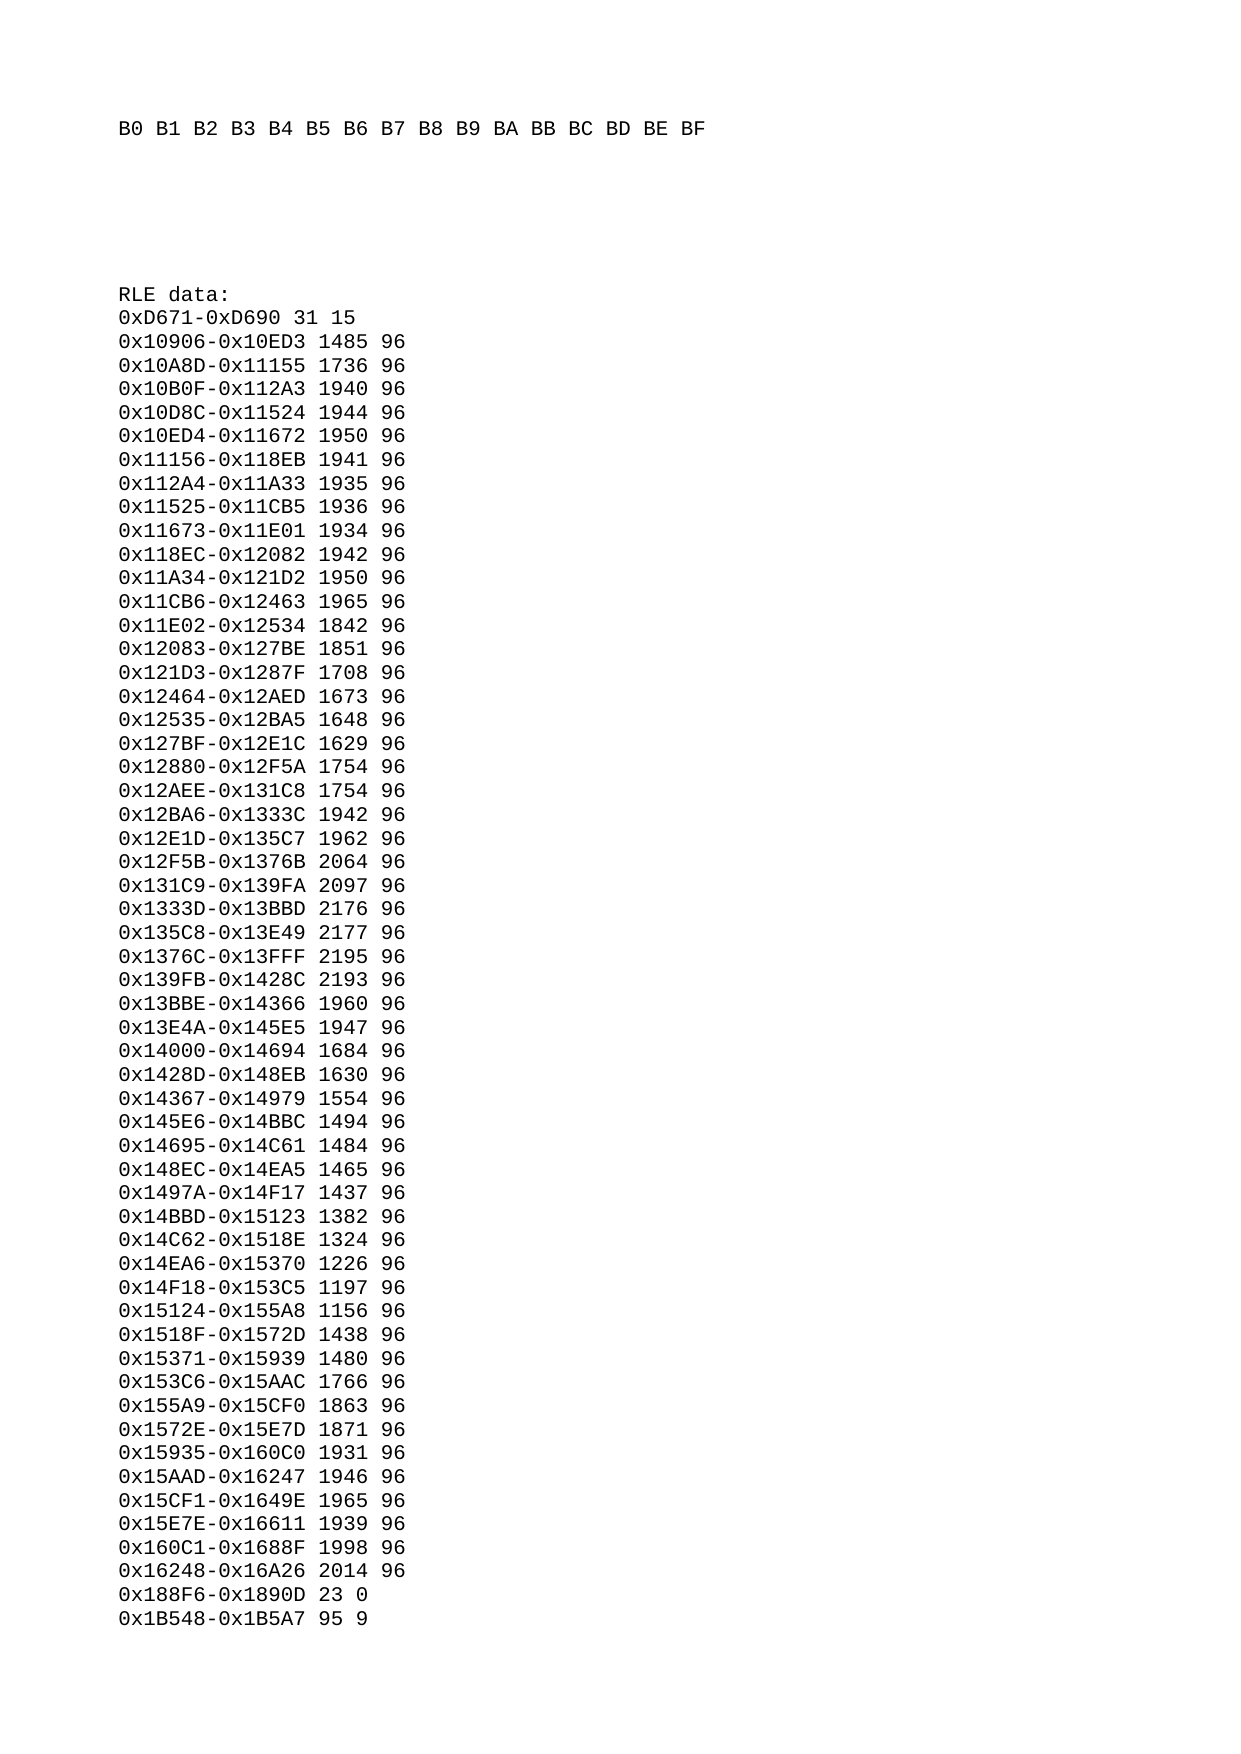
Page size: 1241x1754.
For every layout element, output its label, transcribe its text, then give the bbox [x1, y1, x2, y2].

text 0x12535-0x12BA5 1648 96 [118, 709, 1122, 733]
text 0x155A9-0x15CF0 1863 96 [118, 1395, 1122, 1419]
text 0x14695-0x14C61 1484 96 [118, 1135, 1122, 1158]
text 0x12BA6-0x1333C 1942 96 [118, 804, 1122, 827]
text 0x11CB6-0x12463 1965 96 [118, 591, 1122, 615]
text 0x121D3-0x1287F 1708 96 [118, 662, 1122, 686]
text 0x188F6-0x1890D 23 0 [118, 1584, 1122, 1608]
text 0x15935-0x160C0 1931 96 [118, 1442, 1122, 1466]
text 0x14C62-0x1518E 1324 96 [118, 1229, 1122, 1253]
text 0x15371-0x15939 1480 96 [118, 1348, 1122, 1371]
text 0x160C1-0x1688F 1998 96 [118, 1537, 1122, 1561]
text 0x1376C-0x13FFF 2195 96 [118, 946, 1122, 969]
text 0x145E6-0x14BBC 1494 96 [118, 1111, 1122, 1135]
text 0x12AEE-0x131C8 1754 96 [118, 780, 1122, 804]
text 0x12083-0x127BE 1851 96 [118, 638, 1122, 662]
text 0x135C8-0x13E49 2177 96 [118, 922, 1122, 946]
text 0x13BBE-0x14366 1960 96 [118, 993, 1122, 1017]
text 0x16248-0x16A26 2014 96 [118, 1561, 1122, 1584]
text RLE data: [118, 284, 1122, 307]
text 0xD671-0xD690 31 15 [118, 307, 1122, 331]
text 0x112A4-0x11A33 1935 96 [118, 473, 1122, 496]
text 0x10906-0x10ED3 1485 96 [118, 331, 1122, 354]
text 0x139FB-0x1428C 2193 96 [118, 969, 1122, 993]
text 0x11E02-0x12534 1842 96 [118, 615, 1122, 638]
text 0x15AAD-0x16247 1946 96 [118, 1466, 1122, 1489]
text 0x11525-0x11CB5 1936 96 [118, 496, 1122, 520]
text 0x12880-0x12F5A 1754 96 [118, 757, 1122, 780]
text 0x10B0F-0x112A3 1940 96 [118, 378, 1122, 402]
text 0x12F5B-0x1376B 2064 96 [118, 851, 1122, 875]
text 0x1518F-0x1572D 1438 96 [118, 1324, 1122, 1348]
text 0x148EC-0x14EA5 1465 96 [118, 1158, 1122, 1182]
text 0x15124-0x155A8 1156 96 [118, 1300, 1122, 1324]
text 0x127BF-0x12E1C 1629 96 [118, 733, 1122, 757]
text 0x14F18-0x153C5 1197 96 [118, 1277, 1122, 1300]
text 0x131C9-0x139FA 2097 96 [118, 875, 1122, 898]
text 0x118EC-0x12082 1942 96 [118, 544, 1122, 567]
text 0x13E4A-0x145E5 1947 96 [118, 1017, 1122, 1040]
text 0x1497A-0x14F17 1437 96 [118, 1182, 1122, 1206]
text 0x153C6-0x15AAC 1766 96 [118, 1371, 1122, 1395]
text 0x10ED4-0x11672 1950 96 [118, 426, 1122, 449]
text 0x15CF1-0x1649E 1965 96 [118, 1489, 1122, 1513]
text 0x1428D-0x148EB 1630 96 [118, 1064, 1122, 1088]
text 0x12464-0x12AED 1673 96 [118, 686, 1122, 709]
text 0x14EA6-0x15370 1226 96 [118, 1253, 1122, 1277]
text 0x15E7E-0x16611 1939 96 [118, 1513, 1122, 1537]
text 0x10A8D-0x11155 1736 96 [118, 354, 1122, 378]
text 0x1572E-0x15E7D 1871 96 [118, 1419, 1122, 1442]
text 0x1333D-0x13BBD 2176 96 [118, 898, 1122, 922]
text B0 B1 B2 B3 B4 B5 B6 B7 B8 B9 BA BB BC BD BE BF [118, 118, 1122, 142]
text 0x11A34-0x121D2 1950 96 [118, 567, 1122, 591]
text 0x14000-0x14694 1684 96 [118, 1040, 1122, 1064]
text 0x11673-0x11E01 1934 96 [118, 520, 1122, 544]
text 0x10D8C-0x11524 1944 96 [118, 402, 1122, 426]
text 0x14367-0x14979 1554 96 [118, 1088, 1122, 1111]
text 0x12E1D-0x135C7 1962 96 [118, 827, 1122, 851]
text 0x1B548-0x1B5A7 95 9 [118, 1608, 1122, 1631]
text 0x11156-0x118EB 1941 96 [118, 449, 1122, 473]
text 0x14BBD-0x15123 1382 96 [118, 1206, 1122, 1229]
